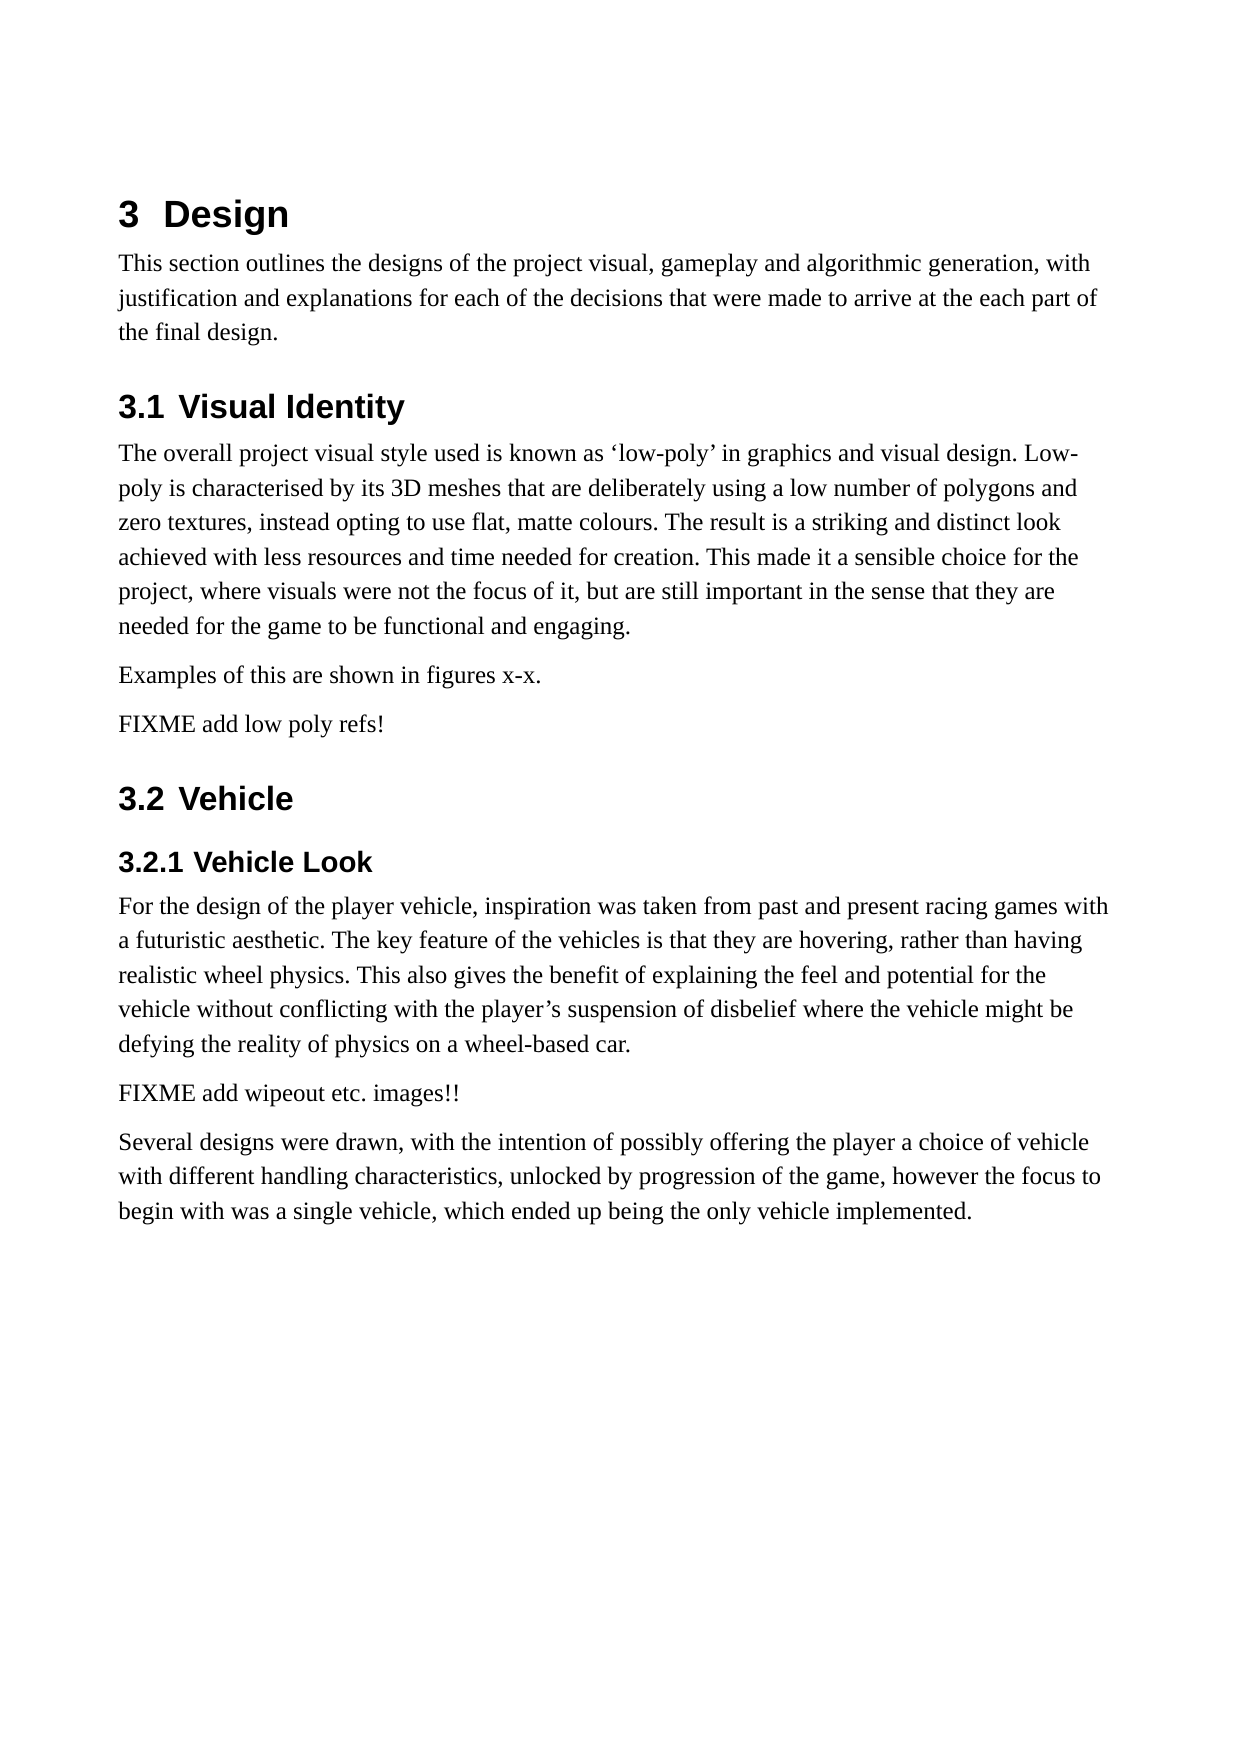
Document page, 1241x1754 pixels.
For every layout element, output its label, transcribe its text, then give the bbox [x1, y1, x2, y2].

subtitle Vehicle [118, 779, 1122, 817]
text FIXME add wipeout etc. images!! [118, 1078, 1122, 1106]
subtitle Design [118, 192, 1122, 236]
text This section outlines the designs of the project visual, gameplay and algorithmic generation, with justification and explanations for each of the decisions that were made to arrive at the each part of the final design. [118, 248, 1122, 346]
text Examples of this are shown in figures x-x. [118, 660, 1122, 688]
text FIXME add low poly refs! [118, 709, 1122, 738]
text The overall project visual style used is known as ‘low-poly’ in graphics and visual design. Low-poly is characterised by its 3D meshes that are deliberately using a low number of polygons and zero textures, instead opting to use flat, matte colours. The result is a striking and distinct look achieved with less resources and time needed for creation. This made it a sensible choice for the project, where visuals were not the focus of it, but are still important in the sense that they are needed for the game to be functional and engaging. [118, 438, 1122, 639]
text For the design of the player vehicle, inspiration was taken from past and present racing games with a futuristic aesthetic. The key feature of the vehicles is that they are hovering, rather than having realistic wheel physics. This also gives the benefit of explaining the feel and potential for the vehicle without conflicting with the player’s suspension of disbelief where the vehicle might be defying the reality of physics on a wheel-based car. [118, 891, 1122, 1057]
subtitle Visual Identity [118, 387, 1122, 426]
subtitle Vehicle Look [118, 844, 1122, 878]
text Several designs were drawn, with the intention of possibly offering the player a choice of vehicle with different handling characteristics, unlocked by progression of the game, however the focus to begin with was a single vehicle, which ended up being the only vehicle implemented. [118, 1127, 1122, 1224]
